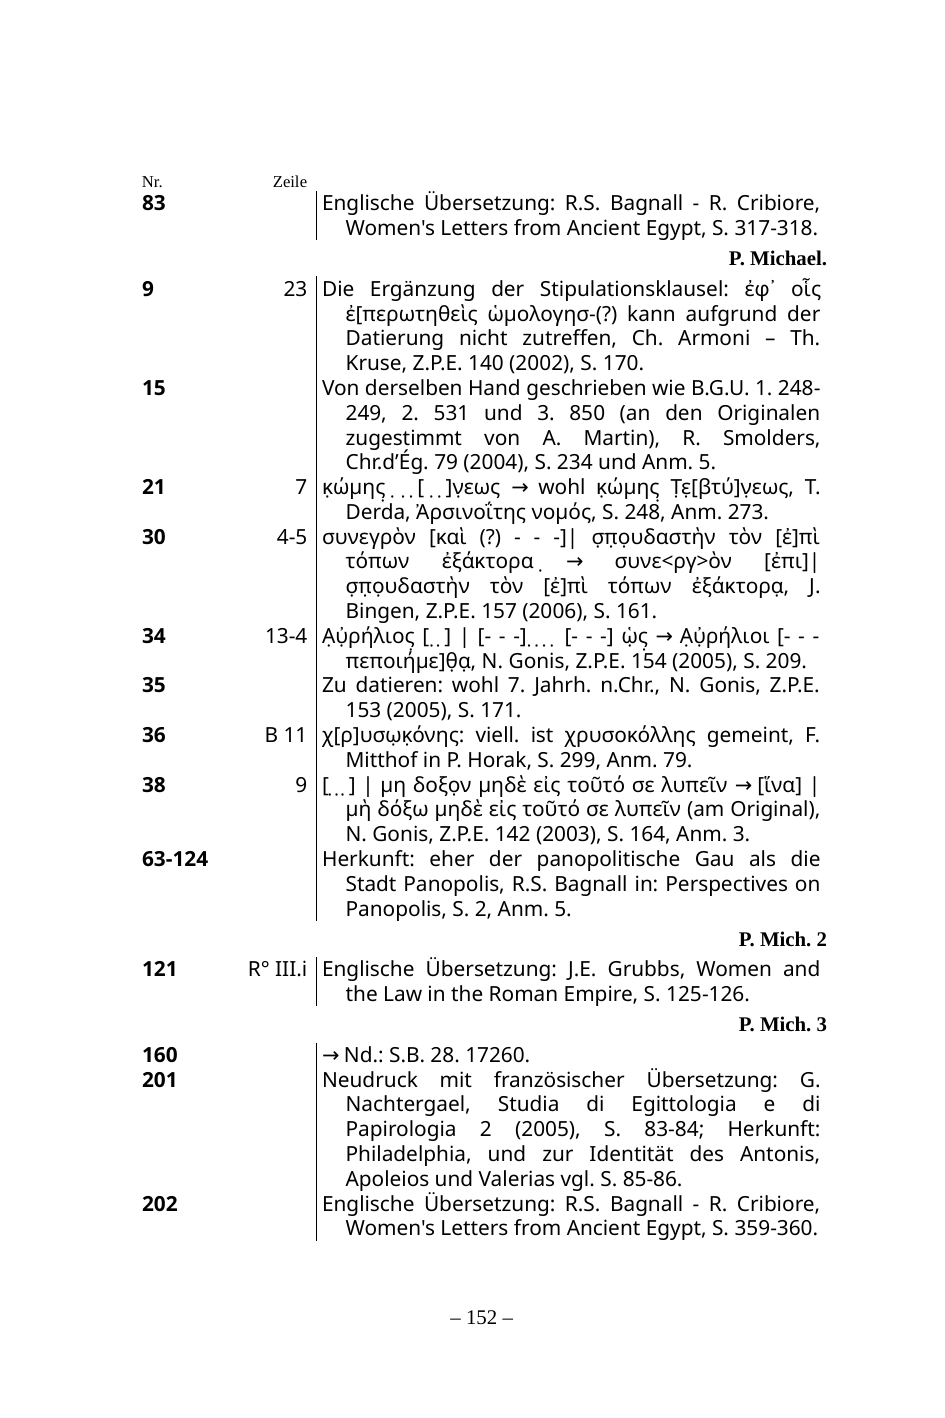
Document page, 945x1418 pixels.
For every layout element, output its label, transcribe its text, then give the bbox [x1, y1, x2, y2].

table_cell [224, 376, 316, 475]
table_header → Nd.: S.B. 28. 17260. [317, 1043, 827, 1067]
table_cell [224, 1191, 316, 1241]
table_cell 13-4 [224, 624, 316, 673]
table_cell [ ̣ ̣ ̣] | μη δοξο̣ν μηδὲ εἰς τοῦτό σε λυπεῖν → [ἵνα] | μὴ δόξω μηδὲ εἰς τοῦτό σε λυπεῖν (am Original), N. Gonis, Z.P.E. 142 (2003), S. 164, Anm. 3. [317, 772, 827, 847]
subtitle P. Michael. [136, 246, 827, 270]
table_cell Herkunft: eher der panopolitische Gau als die Stadt Panopolis, R.S. Bagnall in: Perspectives on Panopolis, S. 2, Anm. 5. [317, 847, 827, 921]
table_header [224, 1043, 316, 1067]
table_header Die Ergänzung der Stipulationsklausel: ἐφ᾿ οἷς ἐ[περωτηθεὶς ὡμολογησ-(?) kann aufgrund der Datierung nicht zutreffen, Ch. Armoni – Th. Kruse, Z.P.E. 140 (2002), S. 170. [317, 276, 827, 376]
table_cell συνεγρὸν [καὶ (?) - - -]| σ̣π̣ο̣υδαστὴν τὸν [ἐ]πὶ τόπων ἐξάκτορα̣ → συνε<ργ>ὸν [ἐπι]|σ̣π̣ο̣υδαστὴν τὸν [ἐ]πὶ τόπων ἐξάκτορα̣, J. Bingen, Z.P.E. 157 (2006), S. 161. [317, 524, 827, 623]
table_cell 63-124 [136, 847, 224, 921]
table_cell [224, 847, 316, 921]
subtitle P. Mich. 3 [136, 1012, 827, 1036]
table_cell 9 [224, 772, 316, 847]
table_header Englische Übersetzung: J.E. Grubbs, Women and the Law in the Roman Empire, S. 125-126. [317, 957, 827, 1006]
table_cell Englische Übersetzung: R.S. Bagnall - R. Cribiore, Women's Letters from Ancient Egypt, S. 359-360. [317, 1191, 827, 1241]
table_header 121 [136, 957, 224, 1006]
table_cell 7 [224, 475, 316, 524]
table_cell Zu datieren: wohl 7. Jahrh. n.Chr., N. Gonis, Z.P.E. 153 (2005), S. 171. [317, 673, 827, 723]
table_header R° III.i [224, 957, 316, 1006]
table_cell 21 [136, 475, 224, 524]
table_cell 202 [136, 1191, 224, 1241]
table_cell 30 [136, 524, 224, 623]
table_cell [224, 1067, 316, 1191]
table_header 23 [224, 276, 316, 376]
table_cell Neudruck mit französischer Übersetzung: G. Nachtergael, Studia di Egittologia e di Papirologia 2 (2005), S. 83-84; Herkunft: Philadelphia, und zur Identität des Antonis, Apoleios und Valerias vgl. S. 85-86. [317, 1067, 827, 1191]
table_cell [224, 191, 316, 240]
table_cell 4-5 [224, 524, 316, 623]
table_cell χ[ρ]υσω̣κ̣όνης: viell. ist χρυσοκόλλης gemeint, F. Mitthof in P. Horak, S. 299, Anm. 79. [317, 723, 827, 772]
table_cell Α̣ὐ̣ρήλιος̣ [ ̣ ̣] | [- - -] ̣ ̣ ̣ ̣ [- - -] ὡ̣ς̣ → Α̣ὐ̣ρήλιοι [- - - πεποιήμε]θ̣α̣, N. Gonis, Z.P.E. 154 (2005), S. 209. [317, 624, 827, 673]
table_cell B 11 [224, 723, 316, 772]
table_cell 201 [136, 1067, 224, 1191]
table_cell [224, 673, 316, 723]
subtitle P. Mich. 2 [136, 927, 827, 951]
table_cell Von derselben Hand geschrieben wie B.G.U. 1. 248-249, 2. 531 und 3. 850 (an den Originalen zugestimmt von A. Martin), R. Smolders, Chr.d’Ég. 79 (2004), S. 234 und Anm. 5. [317, 376, 827, 475]
table_cell 38 [136, 772, 224, 847]
table_cell 34 [136, 624, 224, 673]
table_cell Englische Übersetzung: R.S. Bagnall - R. Cribiore, Women's Letters from Ancient Egypt, S. 317-318. [317, 191, 827, 240]
table_cell κ̣ώμης̣ ̣ ̣ ̣[ ̣ ̣]ν̣εως → wohl κ̣ώμης̣ Τ̣ε̣[βτύ]ν̣εως, T. Derda, Ἀρσινοΐτης νομός, S. 248, Anm. 273. [317, 475, 827, 524]
table_header 9 [136, 276, 224, 376]
table_header 160 [136, 1043, 224, 1067]
table_cell 36 [136, 723, 224, 772]
table_cell 15 [136, 376, 224, 475]
table_cell 83 [136, 191, 224, 240]
table_cell 35 [136, 673, 224, 723]
